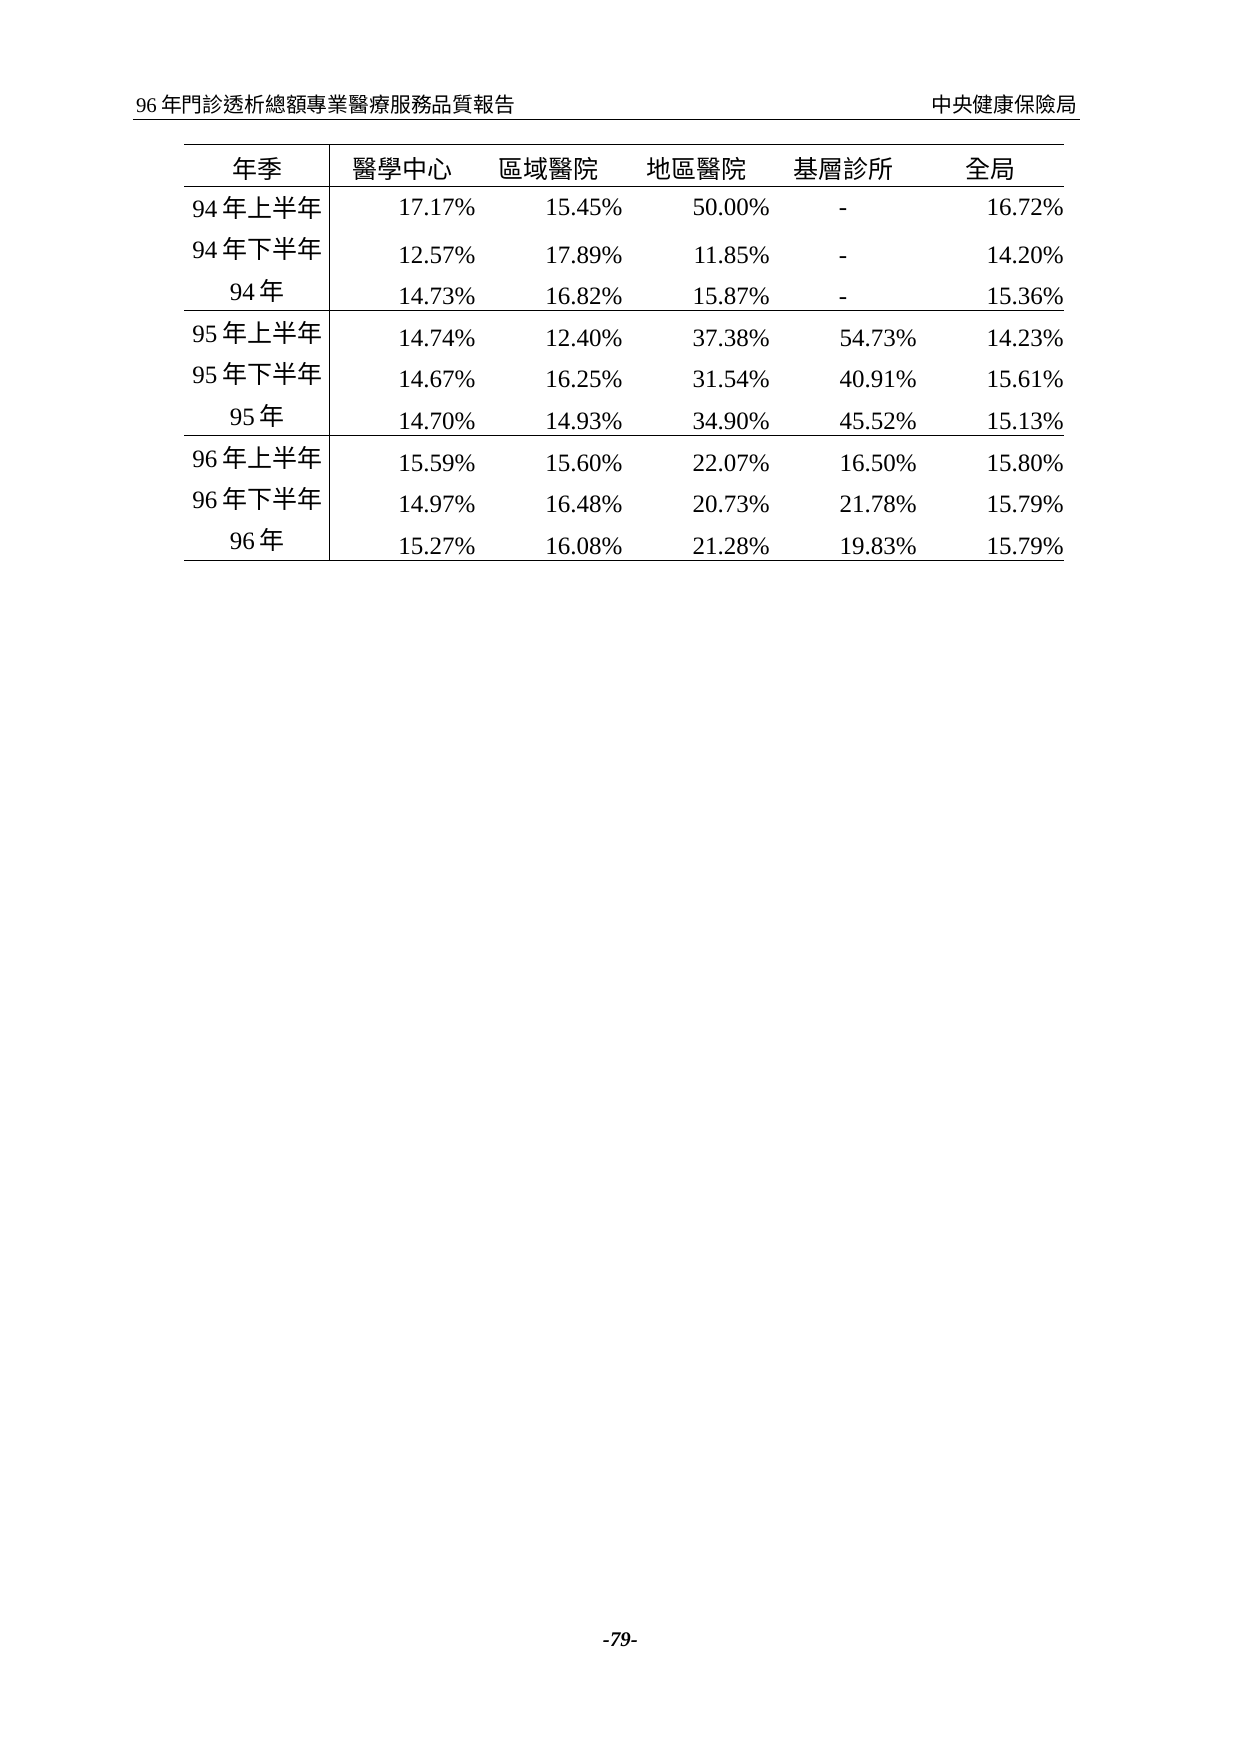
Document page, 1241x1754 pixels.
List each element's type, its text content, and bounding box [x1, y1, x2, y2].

table_cell 15.80% [916, 436, 1063, 476]
table_cell 40.91% [769, 352, 916, 393]
table_cell 22.07% [622, 436, 769, 476]
table_header 地區醫院 [622, 145, 769, 186]
table_cell 19.83% [769, 518, 916, 559]
table_cell 16.50% [769, 436, 916, 476]
table_cell - [769, 227, 916, 269]
table_cell 14.70% [330, 393, 475, 435]
table_cell 94年上半年 [184, 187, 329, 227]
table_cell 15.87% [622, 269, 769, 310]
table_cell 15.79% [916, 518, 1063, 559]
table_cell 34.90% [622, 393, 769, 435]
table_cell - [769, 269, 916, 310]
table_cell 14.20% [916, 227, 1063, 269]
table_cell 14.67% [330, 352, 475, 393]
table_cell 16.08% [475, 518, 622, 559]
table_cell 16.82% [475, 269, 622, 310]
table_cell 95年下半年 [184, 352, 329, 393]
table_cell 11.85% [622, 227, 769, 269]
table_cell 94年 [184, 269, 329, 310]
table_cell 12.57% [330, 227, 475, 269]
table_cell 12.40% [475, 311, 622, 352]
table_cell 14.93% [475, 393, 622, 435]
table_cell 15.59% [330, 436, 475, 476]
table_cell 20.73% [622, 476, 769, 518]
table_cell 31.54% [622, 352, 769, 393]
table_cell 15.60% [475, 436, 622, 476]
table_cell 15.36% [916, 269, 1063, 310]
table_cell 96年下半年 [184, 476, 329, 518]
table_cell 15.79% [916, 476, 1063, 518]
table_cell - [769, 187, 916, 227]
table_header 醫學中心 [330, 145, 475, 186]
table_cell 95年 [184, 393, 329, 435]
table_cell 15.13% [916, 393, 1063, 435]
table_cell 16.25% [475, 352, 622, 393]
table_cell 16.72% [916, 187, 1063, 227]
table_cell 14.73% [330, 269, 475, 310]
table_cell 15.45% [475, 187, 622, 227]
table_header 全局 [916, 145, 1063, 186]
table_cell 17.89% [475, 227, 622, 269]
table_cell 15.27% [330, 518, 475, 559]
table_cell 14.74% [330, 311, 475, 352]
table_cell 14.97% [330, 476, 475, 518]
table_cell 17.17% [330, 187, 475, 227]
table_cell 96年 [184, 518, 329, 559]
table_header 基層診所 [769, 145, 916, 186]
table_cell 95年上半年 [184, 311, 329, 352]
table_cell 94年下半年 [184, 227, 329, 269]
table_cell 21.78% [769, 476, 916, 518]
table_cell 50.00% [622, 187, 769, 227]
table_cell 16.48% [475, 476, 622, 518]
table_cell 37.38% [622, 311, 769, 352]
table_cell 15.61% [916, 352, 1063, 393]
table_cell 14.23% [916, 311, 1063, 352]
table_cell 54.73% [769, 311, 916, 352]
table_cell 96年上半年 [184, 436, 329, 476]
table_header 區域醫院 [475, 145, 622, 186]
table_header 年季 [184, 145, 329, 186]
table_cell 21.28% [622, 518, 769, 559]
table_cell 45.52% [769, 393, 916, 435]
